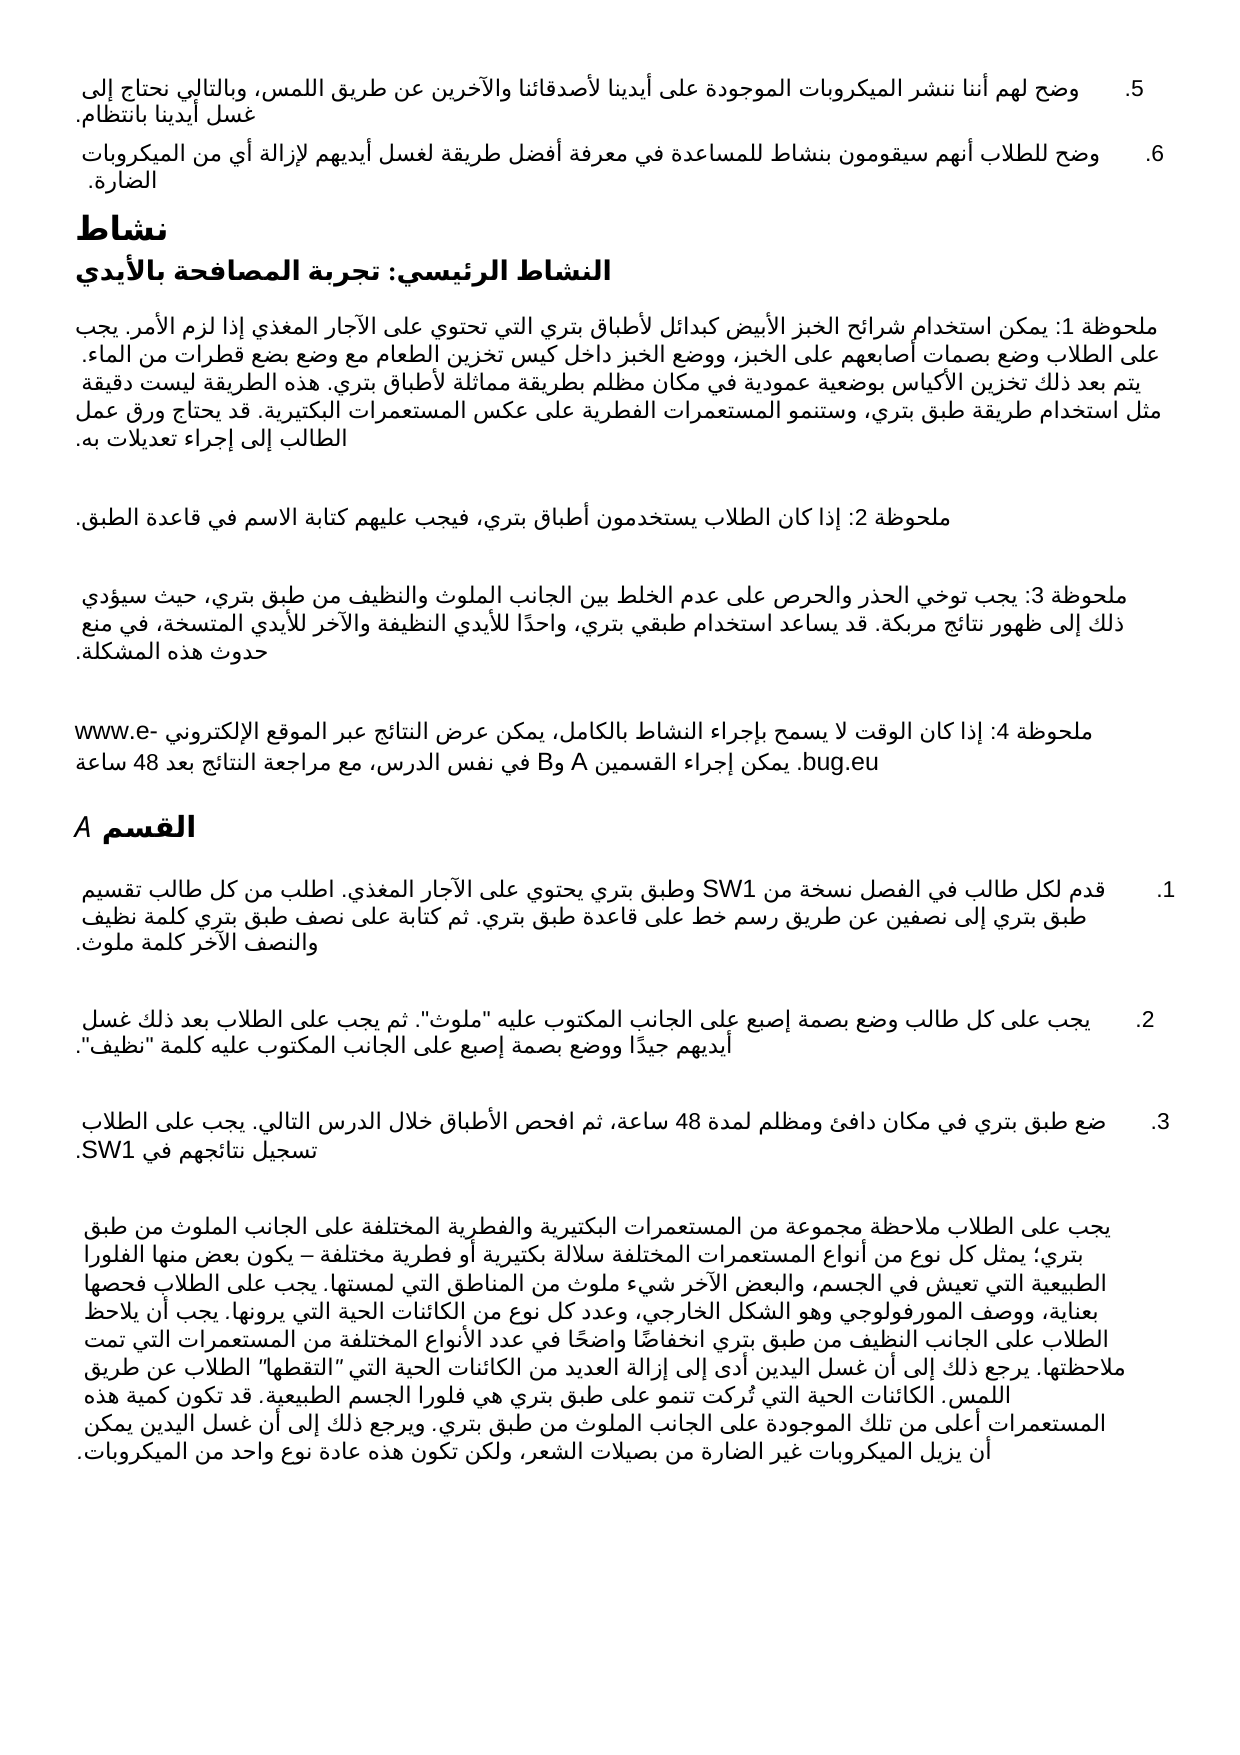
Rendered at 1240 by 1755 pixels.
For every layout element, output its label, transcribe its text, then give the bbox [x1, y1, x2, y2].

subtitle القسم A [75, 807, 1164, 846]
text ملحوظة 1: يمكن استخدام شرائح الخبز الأبيض كبدائل لأطباق بتري التي تحتوي على الآجار المغذي إذا لزم الأمر. يجب على الطلاب وضع بصمات أصابعهم على الخبز، ووضع الخبز داخل كيس تخزين الطعام مع وضع بضع قطرات من الماء. يتم بعد ذلك تخزين الأكياس بوضعية عمودية في مكان مظلم بطريقة مماثلة لأطباق بتري. هذه الطريقة ليست دقيقة مثل استخدام طريقة طبق بتري، وستنمو المستعمرات الفطرية على عكس المستعمرات البكتيرية. قد يحتاج ورق عمل الطالب إلى إجراء تعديلات به. [75, 313, 1164, 452]
list وضح لهم أننا ننشر الميكروبات الموجودة على أيدينا لأصدقائنا والآخرين عن طريق اللمس، وبالتالي نحتاج إلى غسل أيدينا بانتظام. [75, 75, 1164, 128]
text يجب على الطلاب ملاحظة مجموعة من المستعمرات البكتيرية والفطرية المختلفة على الجانب الملوث من طبق بتري؛ يمثل كل نوع من أنواع المستعمرات المختلفة سلالة بكتيرية أو فطرية مختلفة – يكون بعض منها الفلورا الطبيعية التي تعيش في الجسم، والبعض الآخر شيء ملوث من المناطق التي لمستها. يجب على الطلاب فحصها بعناية، ووصف المورفولوجي وهو الشكل الخارجي، وعدد كل نوع من الكائنات الحية التي يرونها. يجب أن يلاحظ الطلاب على الجانب النظيف من طبق بتري انخفاضًا واضحًا في عدد الأنواع المختلفة من المستعمرات التي تمت ملاحظتها. يرجع ذلك إلى أن غسل اليدين أدى إلى إزالة العديد من الكائنات الحية التي "التقطها" الطلاب عن طريق اللمس. الكائنات الحية التي تُركت تنمو على طبق بتري هي فلورا الجسم الطبيعية. قد تكون كمية هذه المستعمرات أعلى من تلك الموجودة على الجانب الملوث من طبق بتري. ويرجع ذلك إلى أن غسل اليدين يمكن أن يزيل الميكروبات غير الضارة من بصيلات الشعر، ولكن تكون هذه عادة نوع واحد من الميكروبات. [75, 1213, 1127, 1465]
list يجب على كل طالب وضع بصمة إصبع على الجانب المكتوب عليه "ملوث". ثم يجب على الطلاب بعد ذلك غسل أيديهم جيدًا ووضع بصمة إصبع على الجانب المكتوب عليه كلمة "نظيف". [75, 1006, 1164, 1058]
text ملحوظة 3: يجب توخي الحذر والحرص على عدم الخلط بين الجانب الملوث والنظيف من طبق بتري، حيث سيؤدي ذلك إلى ظهور نتائج مربكة. قد يساعد استخدام طبقي بتري، واحدًا للأيدي النظيفة والآخر للأيدي المتسخة، في منع حدوث هذه المشكلة. [75, 582, 1164, 664]
text ملحوظة 4: إذا كان الوقت لا يسمح بإجراء النشاط بالكامل، يمكن عرض النتائج عبر الموقع الإلكتروني www.e-bug.eu. يمكن إجراء القسمين A وB في نفس الدرس، مع مراجعة النتائج بعد 48 ساعة [75, 716, 1164, 776]
text ملحوظة 2: إذا كان الطلاب يستخدمون أطباق بتري، فيجب عليهم كتابة الاسم في قاعدة الطبق. [75, 503, 1164, 530]
list ضع طبق بتري في مكان دافئ ومظلم لمدة 48 ساعة، ثم افحص الأطباق خلال الدرس التالي. يجب على الطلاب تسجيل نتائجهم في SW1. [75, 1108, 1164, 1163]
list وضح للطلاب أنهم سيقومون بنشاط للمساعدة في معرفة أفضل طريقة لغسل أيديهم لإزالة أي من الميكروبات الضارة. [75, 140, 1164, 193]
subtitle نشاط [75, 209, 1164, 248]
subtitle النشاط الرئيسي: تجربة المصافحة بالأيدي [75, 255, 1164, 286]
list قدم لكل طالب في الفصل نسخة من SW1 وطبق بتري يحتوي على الآجار المغذي. اطلب من كل طالب تقسيم طبق بتري إلى نصفين عن طريق رسم خط على قاعدة طبق بتري. ثم كتابة على نصف طبق بتري كلمة نظيف والنصف الآخر كلمة ملوث. [75, 874, 1164, 956]
